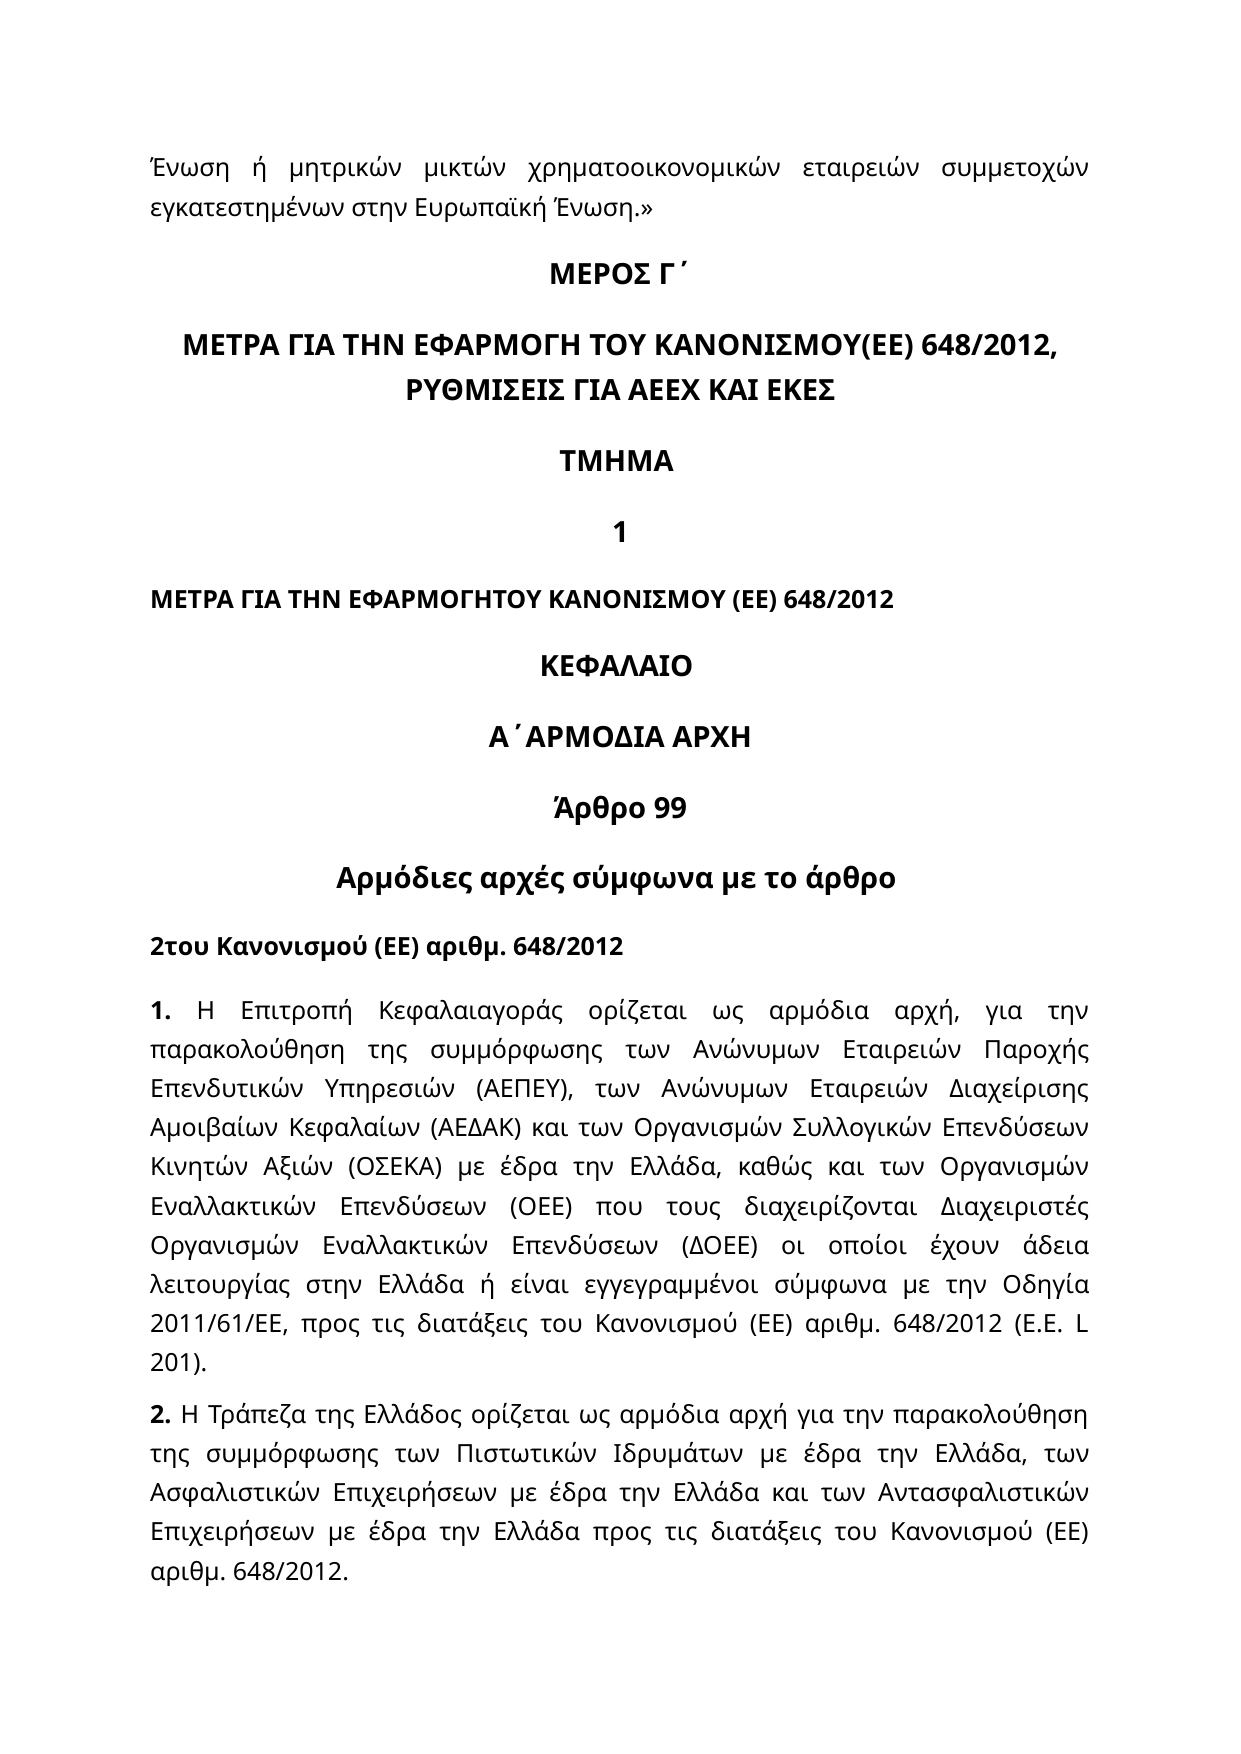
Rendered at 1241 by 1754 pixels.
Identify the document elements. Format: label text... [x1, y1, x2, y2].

subtitle ΤΜΗΜΑ [150, 440, 1090, 480]
subtitle 1 [150, 511, 1090, 551]
text 1. Η Επιτροπή Κεφαλαιαγοράς ορίζεται ως αρμόδια αρχή, για την παρακολούθηση της συμμόρφωσης των Ανώνυμων Εταιρειών Παροχής Επενδυτικών Υπηρεσιών (ΑΕΠΕΥ), των Ανώνυμων Εταιρειών Διαχείρισης Αμοιβαίων Κεφαλαίων (ΑΕΔΑΚ) και των Οργανισμών Συλλογικών Επενδύσεων Κινητών Αξιών (ΟΣΕΚΑ) με έδρα την Ελλάδα, καθώς και των Οργανισμών Εναλλακτικών Επενδύσεων (ΟΕΕ) που τους διαχειρίζονται Διαχειριστές Οργανισμών Εναλλακτικών Επενδύσεων (ΔΟΕΕ) οι οποίοι έχουν άδεια λειτουργίας στην Ελλάδα ή είναι εγγεγραμμένοι σύμφωνα με την Οδηγία 2011/61/ΕΕ, προς τις διατάξεις του Κανονισμού (ΕΕ) αριθμ. 648/2012 (Ε.Ε. L 201). [150, 992, 1090, 1379]
subtitle Α΄ΑΡΜΟΔΙΑ ΑΡΧΗ [150, 716, 1090, 756]
subtitle ΜΕΤΡΑ ΓΙΑ ΤΗΝ ΕΦΑΡΜΟΓΗ ΤΟΥ ΚΑΝΟΝΙΣΜΟΥ(ΕΕ) 648/2012, ΡΥΘΜΙΣΕΙΣ ΓΙΑ ΑΕΕΧ ΚΑΙ ΕΚΕΣ [150, 324, 1090, 409]
subtitle ΚΕΦΑΛΑΙΟ [150, 646, 1090, 685]
subtitle ΜΕΡΟΣ Γ΄ [150, 253, 1090, 293]
text 2του Κανονισμού (ΕΕ) αριθμ. 648/2012 [150, 928, 1090, 962]
text ΜΕΤΡΑ ΓΙΑ ΤΗΝ ΕΦΑΡΜΟΓΗΤΟΥ ΚΑΝΟΝΙΣΜΟΥ (ΕΕ) 648/2012 [150, 581, 1090, 616]
text Ένωση ή μητρικών μικτών χρηματοοικονομικών εταιρειών συμμετοχών εγκατεστημένων στην Ευρωπαϊκή Ένωση.» [150, 150, 1090, 223]
subtitle Άρθρο 99 [150, 787, 1090, 827]
text 2. Η Τράπεζα της Ελλάδος ορίζεται ως αρμόδια αρχή για την παρακολούθηση της συμμόρφωσης των Πιστωτικών Ιδρυμάτων με έδρα την Ελλάδα, των Ασφαλιστικών Επιχειρήσεων με έδρα την Ελλάδα και των Αντασφαλιστικών Επιχειρήσεων με έδρα την Ελλάδα προς τις διατάξεις του Κανονισμού (ΕΕ) αριθμ. 648/2012. [150, 1396, 1090, 1587]
subtitle Αρμόδιες αρχές σύμφωνα με το άρθρο [150, 857, 1090, 897]
